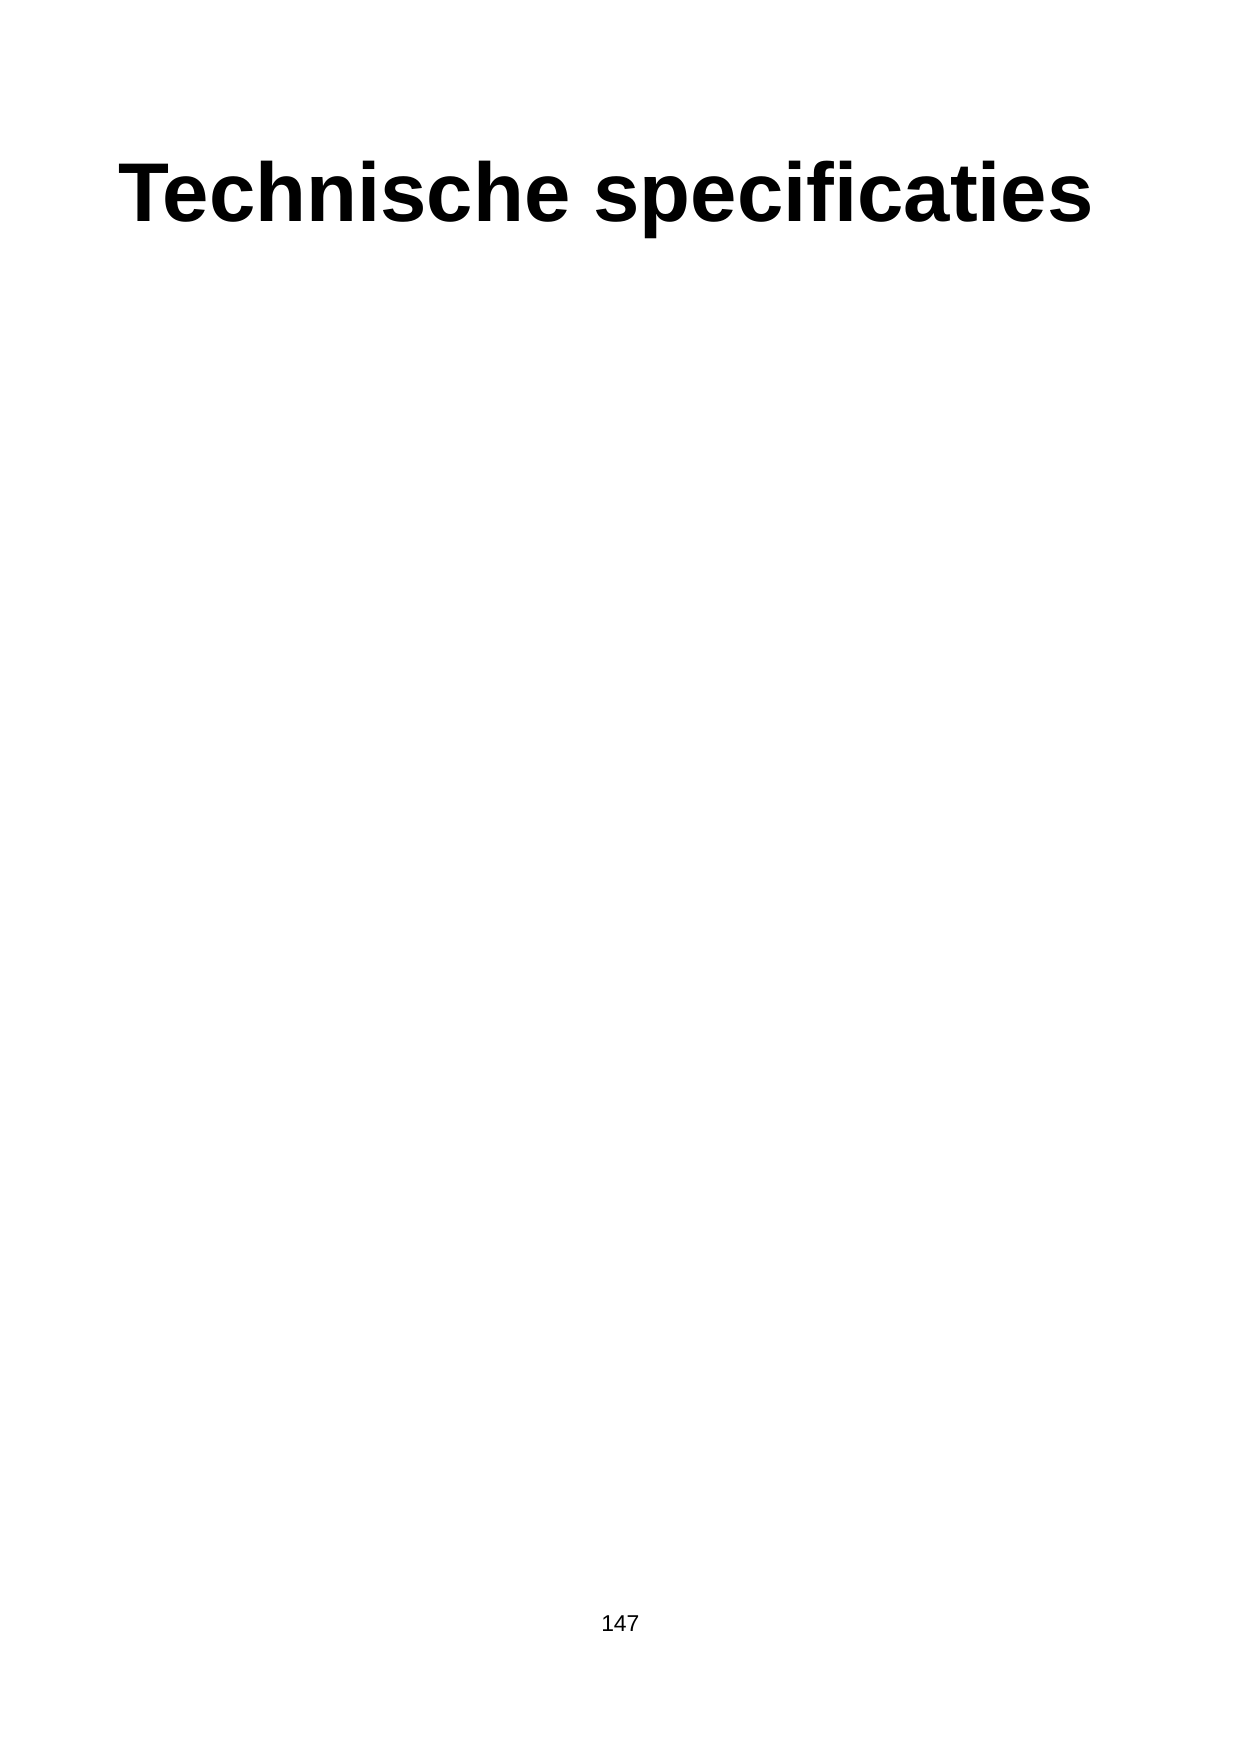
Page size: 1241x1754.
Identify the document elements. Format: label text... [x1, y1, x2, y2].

text Technische specificaties [118, 143, 1122, 239]
